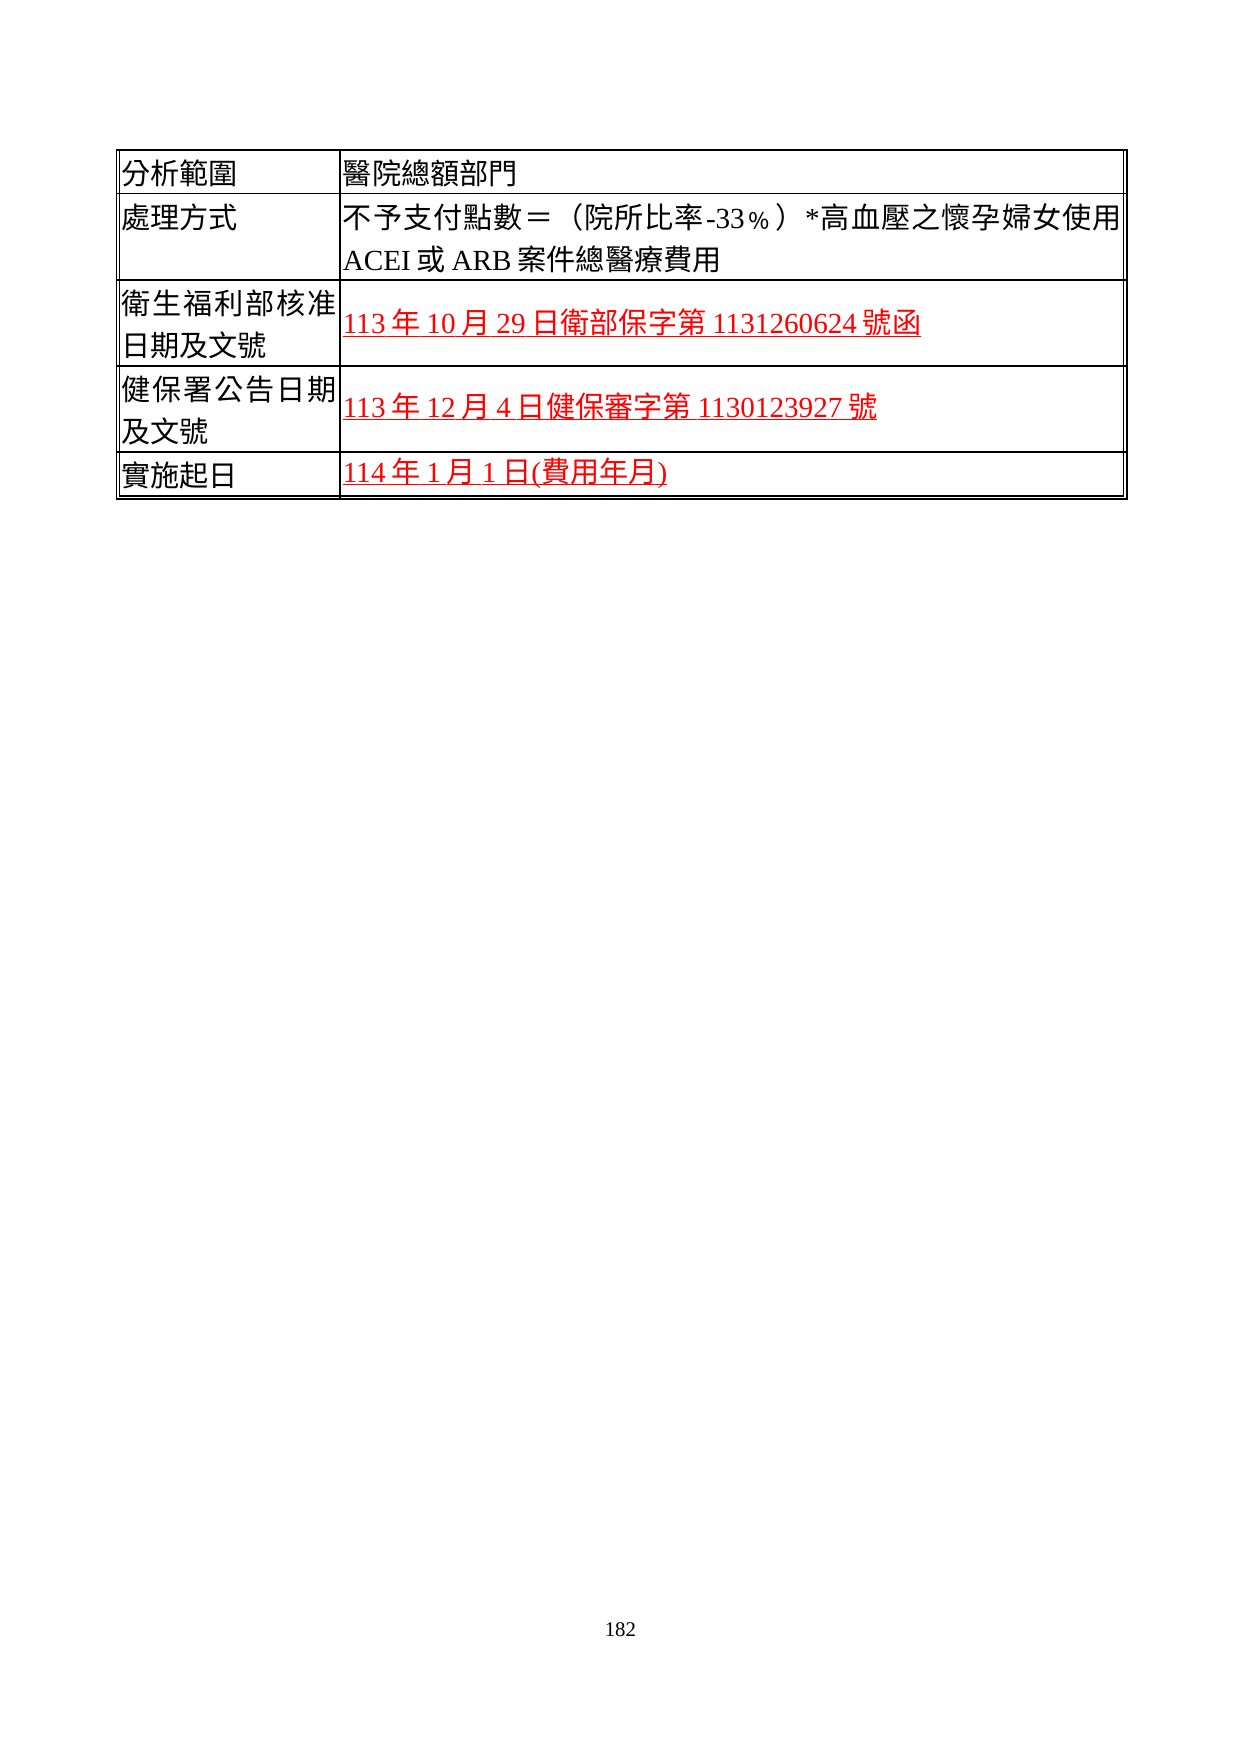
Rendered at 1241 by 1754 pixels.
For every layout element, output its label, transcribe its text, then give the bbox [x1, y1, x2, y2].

table_cell 113年12月4日健保審字第1130123927號 [341, 367, 1123, 451]
table_cell 113年10月29日衛部保字第1131260624號函 [341, 281, 1123, 365]
table_cell 114年1月1日(費用年月) [341, 453, 1123, 495]
table_cell 處理方式 [120, 194, 339, 279]
table_cell 健保署公告日期及文號 [120, 367, 339, 451]
table_cell 衛生福利部核准日期及文號 [120, 281, 339, 365]
table_cell 不予支付點數＝（院所比率-33﹪）*高血壓之懷孕婦女使用ACEI或ARB案件總醫療費用 [341, 194, 1123, 279]
table_cell 分析範圍 [120, 151, 339, 193]
table_cell 實施起日 [120, 453, 339, 495]
table_cell 醫院總額部門 [341, 151, 1123, 193]
